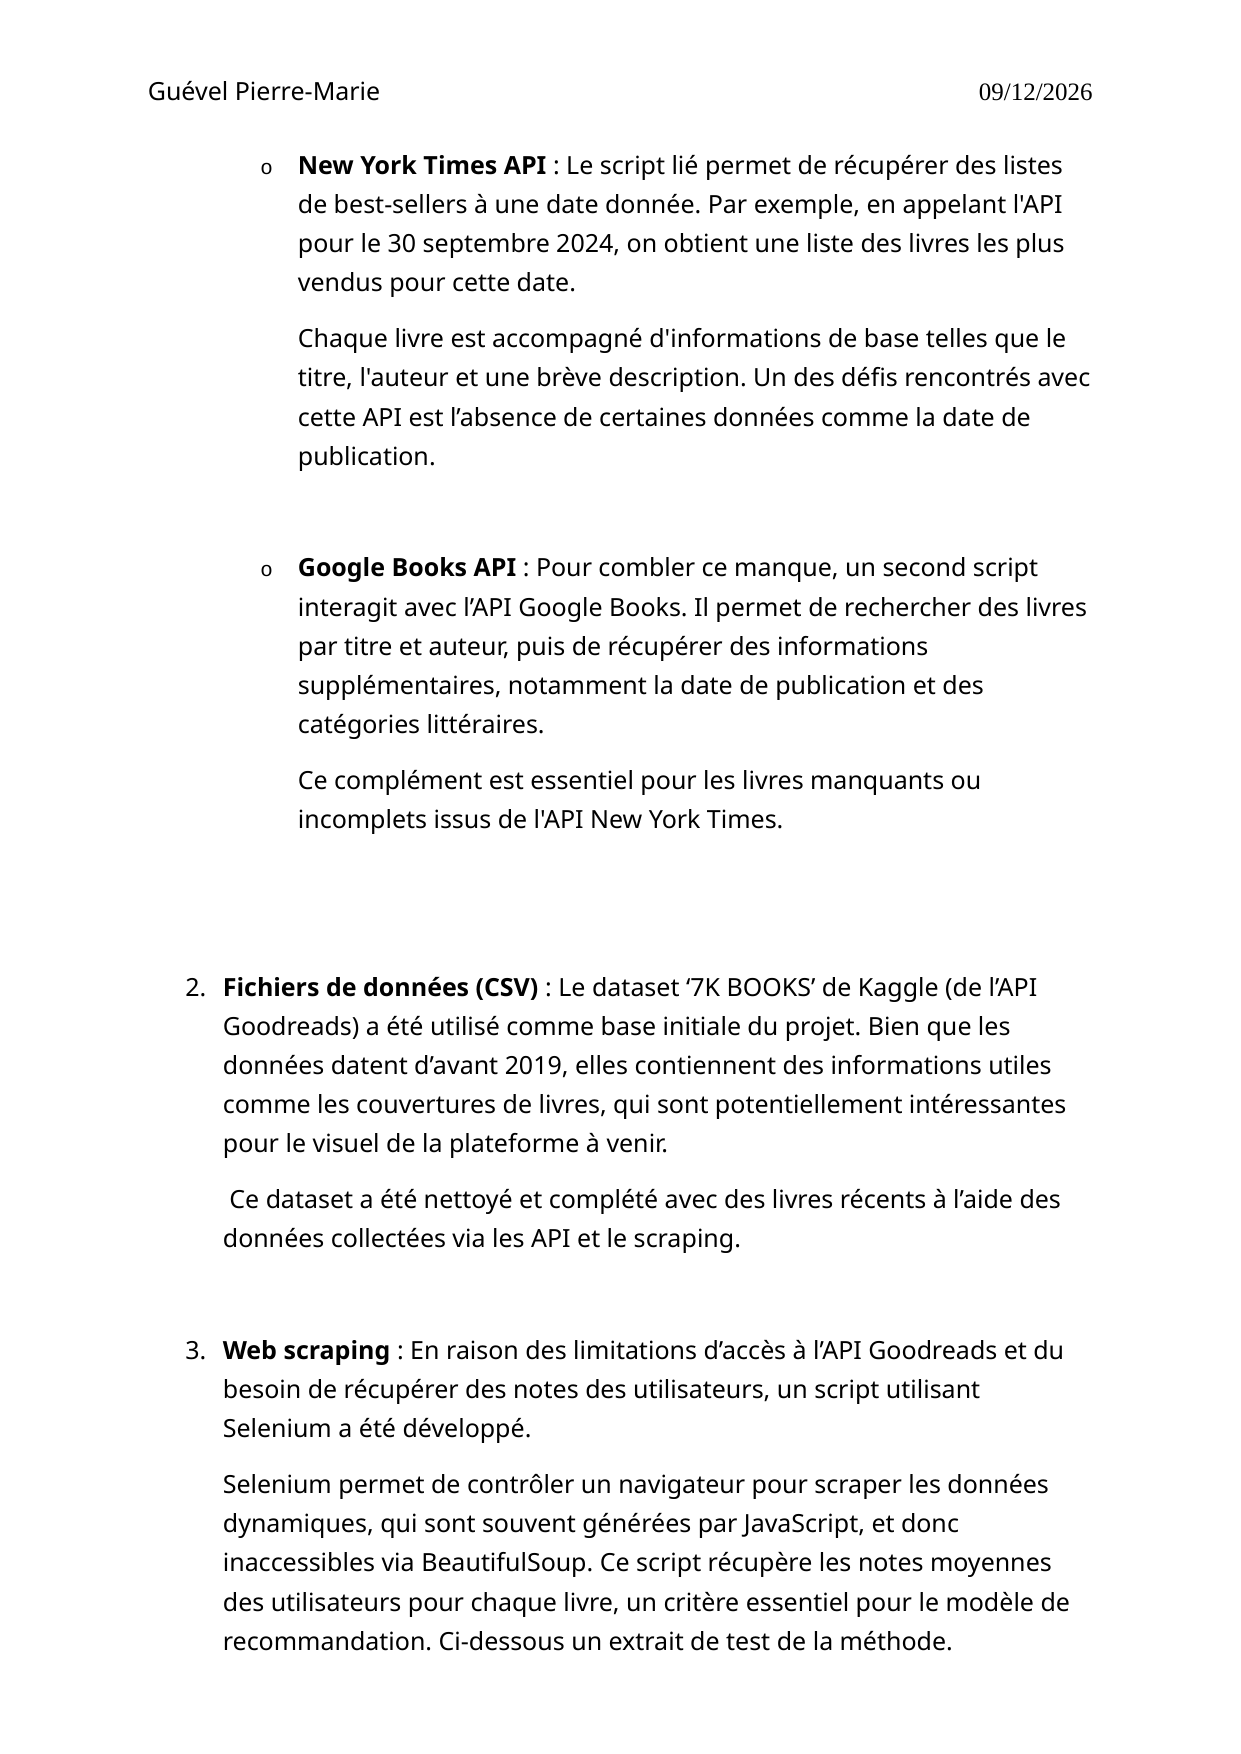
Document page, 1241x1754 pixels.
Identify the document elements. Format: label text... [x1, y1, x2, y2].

list New York Times API : Le script lié permet de récupérer des listes de best-sellers à une date donnée. Par exemple, en appelant l'API pour le 30 septembre 2024, on obtient une liste des livres les plus vendus pour cette date. [260, 148, 1093, 299]
list Fichiers de données (CSV) : Le dataset ‘7K BOOKS’ de Kaggle (de l’API Goodreads) a été utilisé comme base initiale du projet. Bien que les données datent d’avant 2019, elles contiennent des informations utiles comme les couvertures de livres, qui sont potentiellement intéressantes pour le visuel de la plateforme à venir. [185, 969, 1093, 1160]
text Ce complément est essentiel pour les livres manquants ou incomplets issus de l'API New York Times. [298, 763, 1093, 836]
list Web scraping : En raison des limitations d’accès à l’API Goodreads et du besoin de récupérer des notes des utilisateurs, un script utilisant Selenium a été développé. [185, 1333, 1093, 1445]
text Chaque livre est accompagné d'informations de base telles que le titre, l'auteur et une brève description. Un des défis rencontrés avec cette API est l’absence de certaines données comme la date de publication. [298, 321, 1093, 472]
text Ce dataset a été nettoyé et complété avec des livres récents à l’aide des données collectées via les API et le scraping. [223, 1182, 1093, 1255]
list Google Books API : Pour combler ce manque, un second script interagit avec l’API Google Books. Il permet de rechercher des livres par titre et auteur, puis de récupérer des informations supplémentaires, notamment la date de publication et des catégories littéraires. [260, 550, 1093, 741]
text Selenium permet de contrôler un navigateur pour scraper les données dynamiques, qui sont souvent générées par JavaScript, et donc inaccessibles via BeautifulSoup. Ce script récupère les notes moyennes des utilisateurs pour chaque livre, un critère essentiel pour le modèle de recommandation. Ci-dessous un extrait de test de la méthode. [223, 1467, 1093, 1657]
